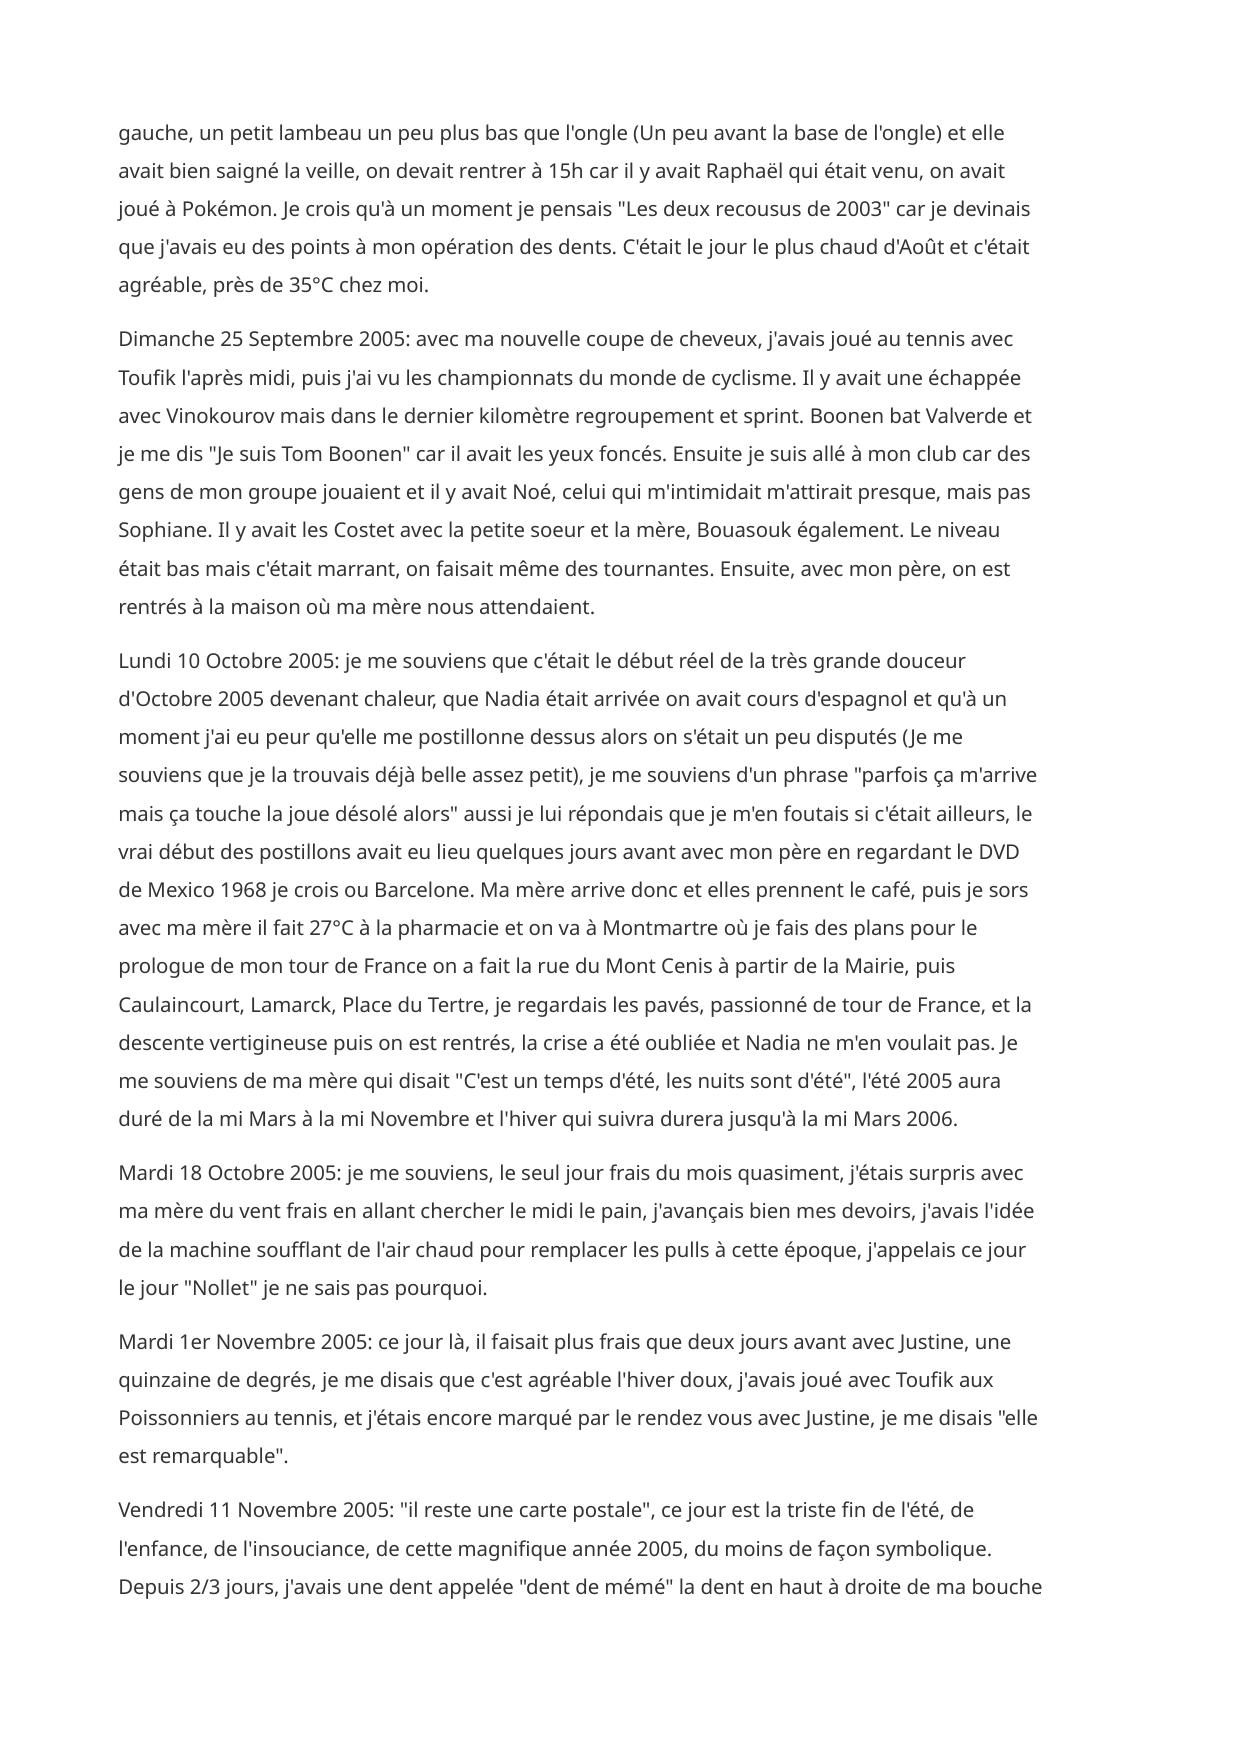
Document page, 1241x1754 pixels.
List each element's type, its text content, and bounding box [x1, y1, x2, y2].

list Mardi 1er Novembre 2005: ce jour là, il faisait plus frais que deux jours avant avec Justine, une quinzaine de degrés, je me disais que c'est agréable l'hiver doux, j'avais joué avec Toufik aux Poissonniers au tennis, et j'étais encore marqué par le rendez vous avec Justine, je me disais "elle est remarquable". [118, 1327, 1044, 1470]
list gauche, un petit lambeau un peu plus bas que l'ongle (Un peu avant la base de l'ongle) et elle avait bien saigné la veille, on devait rentrer à 15h car il y avait Raphaël qui était venu, on avait joué à Pokémon. Je crois qu'à un moment je pensais "Les deux recousus de 2003" car je devinais que j'avais eu des points à mon opération des dents. C'était le jour le plus chaud d'Août et c'était agréable, près de 35°C chez moi. [118, 118, 1044, 299]
list Lundi 10 Octobre 2005: je me souviens que c'était le début réel de la très grande douceur d'Octobre 2005 devenant chaleur, que Nadia était arrivée on avait cours d'espagnol et qu'à un moment j'ai eu peur qu'elle me postillonne dessus alors on s'était un peu disputés (Je me souviens que je la trouvais déjà belle assez petit), je me souviens d'un phrase "parfois ça m'arrive mais ça touche la joue désolé alors" aussi je lui répondais que je m'en foutais si c'était ailleurs, le vrai début des postillons avait eu lieu quelques jours avant avec mon père en regardant le DVD de Mexico 1968 je crois ou Barcelone. Ma mère arrive donc et elles prennent le café, puis je sors avec ma mère il fait 27°C à la pharmacie et on va à Montmartre où je fais des plans pour le prologue de mon tour de France on a fait la rue du Mont Cenis à partir de la Mairie, puis Caulaincourt, Lamarck, Place du Tertre, je regardais les pavés, passionné de tour de France, et la descente vertigineuse puis on est rentrés, la crise a été oubliée et Nadia ne m'en voulait pas. Je me souviens de ma mère qui disait "C'est un temps d'été, les nuits sont d'été", l'été 2005 aura duré de la mi Mars à la mi Novembre et l'hiver qui suivra durera jusqu'à la mi Mars 2006. [118, 646, 1044, 1133]
list Dimanche 25 Septembre 2005: avec ma nouvelle coupe de cheveux, j'avais joué au tennis avec Toufik l'après midi, puis j'ai vu les championnats du monde de cyclisme. Il y avait une échappée avec Vinokourov mais dans le dernier kilomètre regroupement et sprint. Boonen bat Valverde et je me dis "Je suis Tom Boonen" car il avait les yeux foncés. Ensuite je suis allé à mon club car des gens de mon groupe jouaient et il y avait Noé, celui qui m'intimidait m'attirait presque, mais pas Sophiane. Il y avait les Costet avec la petite soeur et la mère, Bouasouk également. Le niveau était bas mais c'était marrant, on faisait même des tournantes. Ensuite, avec mon père, on est rentrés à la maison où ma mère nous attendaient. [118, 325, 1044, 620]
list Mardi 18 Octobre 2005: je me souviens, le seul jour frais du mois quasiment, j'étais surpris avec ma mère du vent frais en allant chercher le midi le pain, j'avançais bien mes devoirs, j'avais l'idée de la machine soufflant de l'air chaud pour remplacer les pulls à cette époque, j'appelais ce jour le jour "Nollet" je ne sais pas pourquoi. [118, 1159, 1044, 1301]
list Vendredi 11 Novembre 2005: "il reste une carte postale", ce jour est la triste fin de l'été, de l'enfance, de l'insouciance, de cette magnifique année 2005, du moins de façon symbolique. Depuis 2/3 jours, j'avais une dent appelée "dent de mémé" la dent en haut à droite de ma bouche [118, 1496, 1044, 1600]
